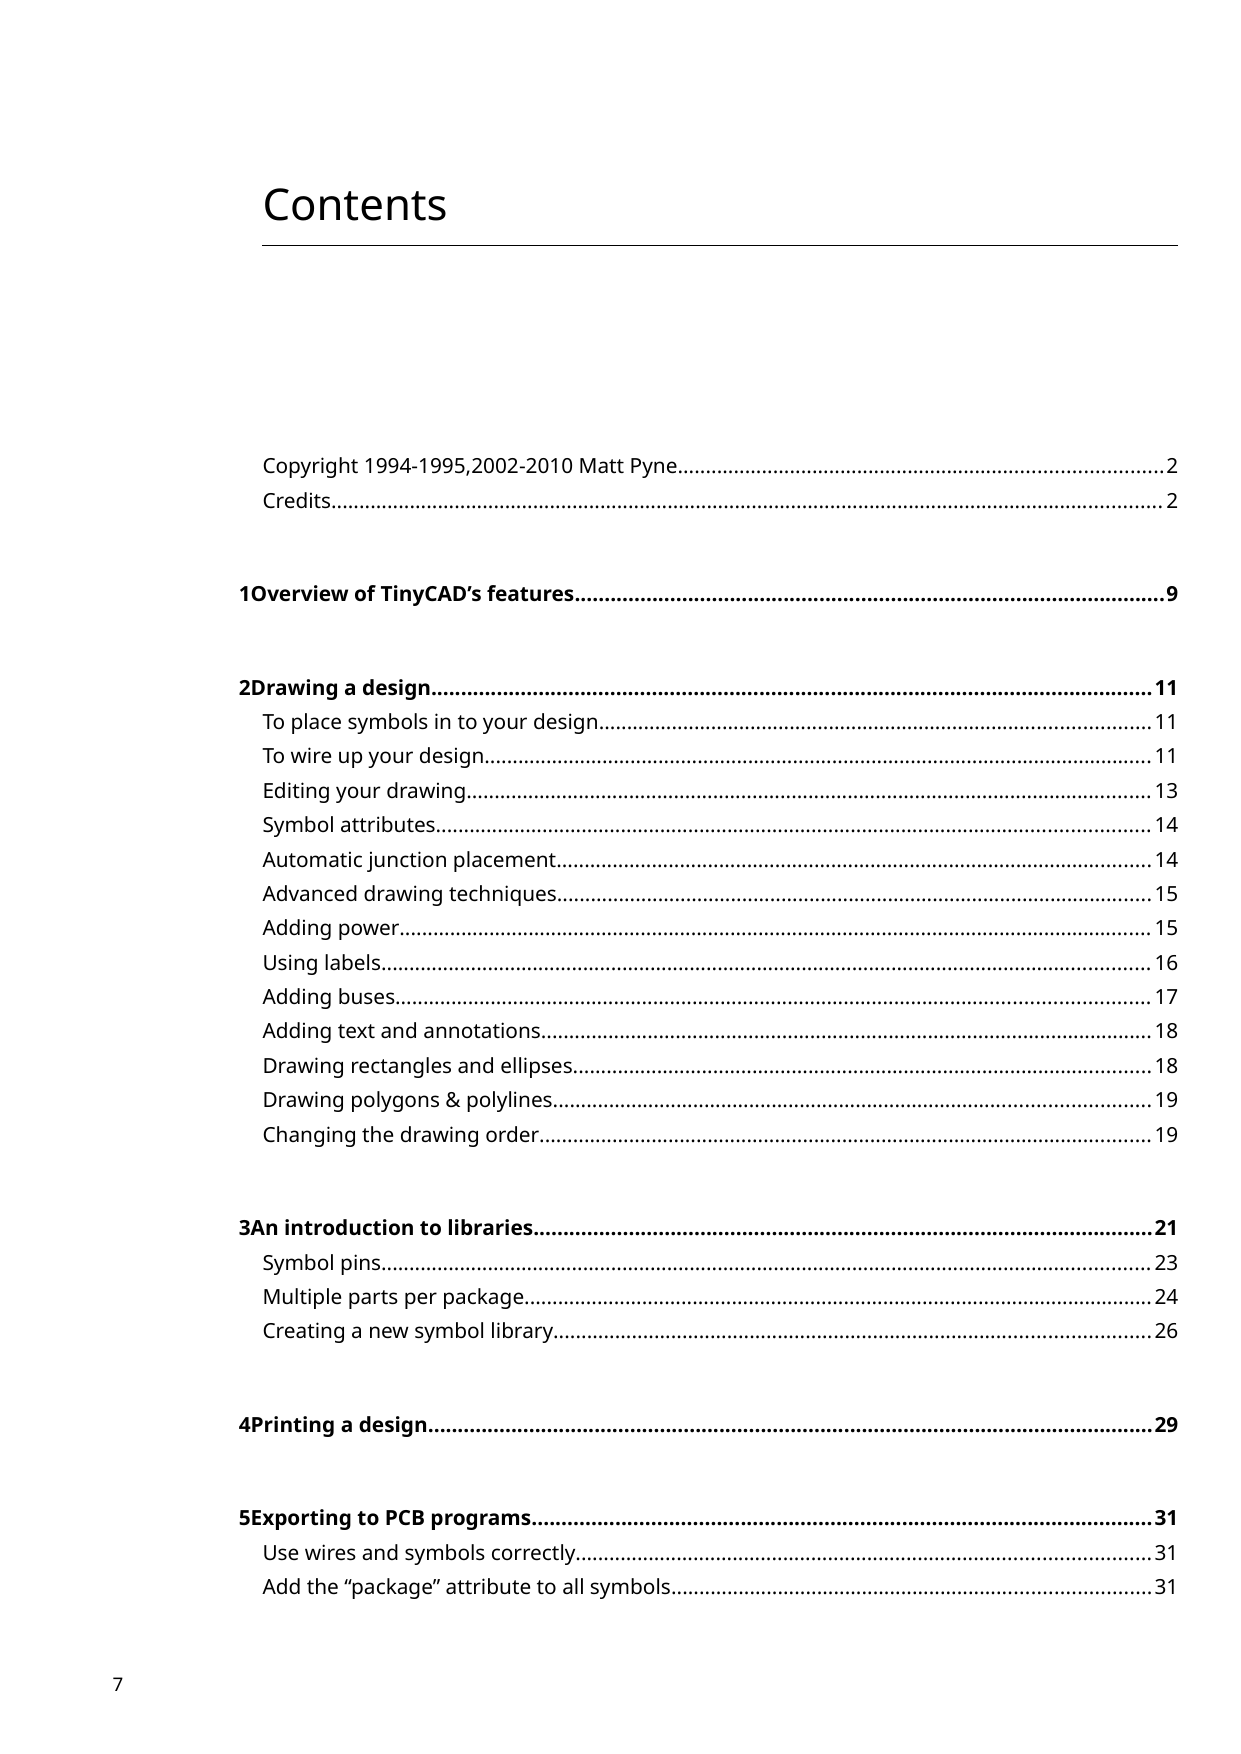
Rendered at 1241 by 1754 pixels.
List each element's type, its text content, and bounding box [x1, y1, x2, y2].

text Advanced drawing techniques 15 [262, 879, 1178, 908]
text Adding buses 17 [262, 982, 1178, 1011]
text 3An introduction to libraries 21 [238, 1213, 1178, 1242]
text Using labels 16 [262, 948, 1178, 976]
text Automatic junction placement 14 [262, 845, 1178, 873]
text Creating a new symbol library 26 [262, 1316, 1178, 1345]
text Credits 2 [262, 486, 1178, 514]
text 1Overview of TinyCAD’s features 9 [238, 579, 1178, 608]
text Adding power 15 [262, 913, 1178, 942]
text 4Printing a design 29 [238, 1410, 1178, 1438]
text Use wires and symbols correctly 31 [262, 1538, 1178, 1566]
text To place symbols in to your design 11 [262, 707, 1178, 736]
subtitle Contents [262, 174, 1178, 245]
text Symbol pins 23 [262, 1248, 1178, 1276]
text Drawing polygons & polylines 19 [262, 1085, 1178, 1114]
text Editing your drawing 13 [262, 776, 1178, 804]
text Symbol attributes 14 [262, 810, 1178, 839]
text To wire up your design 11 [262, 742, 1178, 770]
text Changing the drawing order 19 [262, 1120, 1178, 1148]
text Multiple parts per package 24 [262, 1282, 1178, 1310]
text Adding text and annotations 18 [262, 1017, 1178, 1045]
text 5Exporting to PCB programs 31 [238, 1503, 1178, 1532]
text Drawing rectangles and ellipses 18 [262, 1051, 1178, 1079]
text Copyright 1994-1995,2002-2010 Matt Pyne. 2 [262, 452, 1178, 480]
text 2Drawing a design 11 [238, 673, 1178, 701]
text Add the “package” attribute to all symbols 31 [262, 1572, 1178, 1600]
